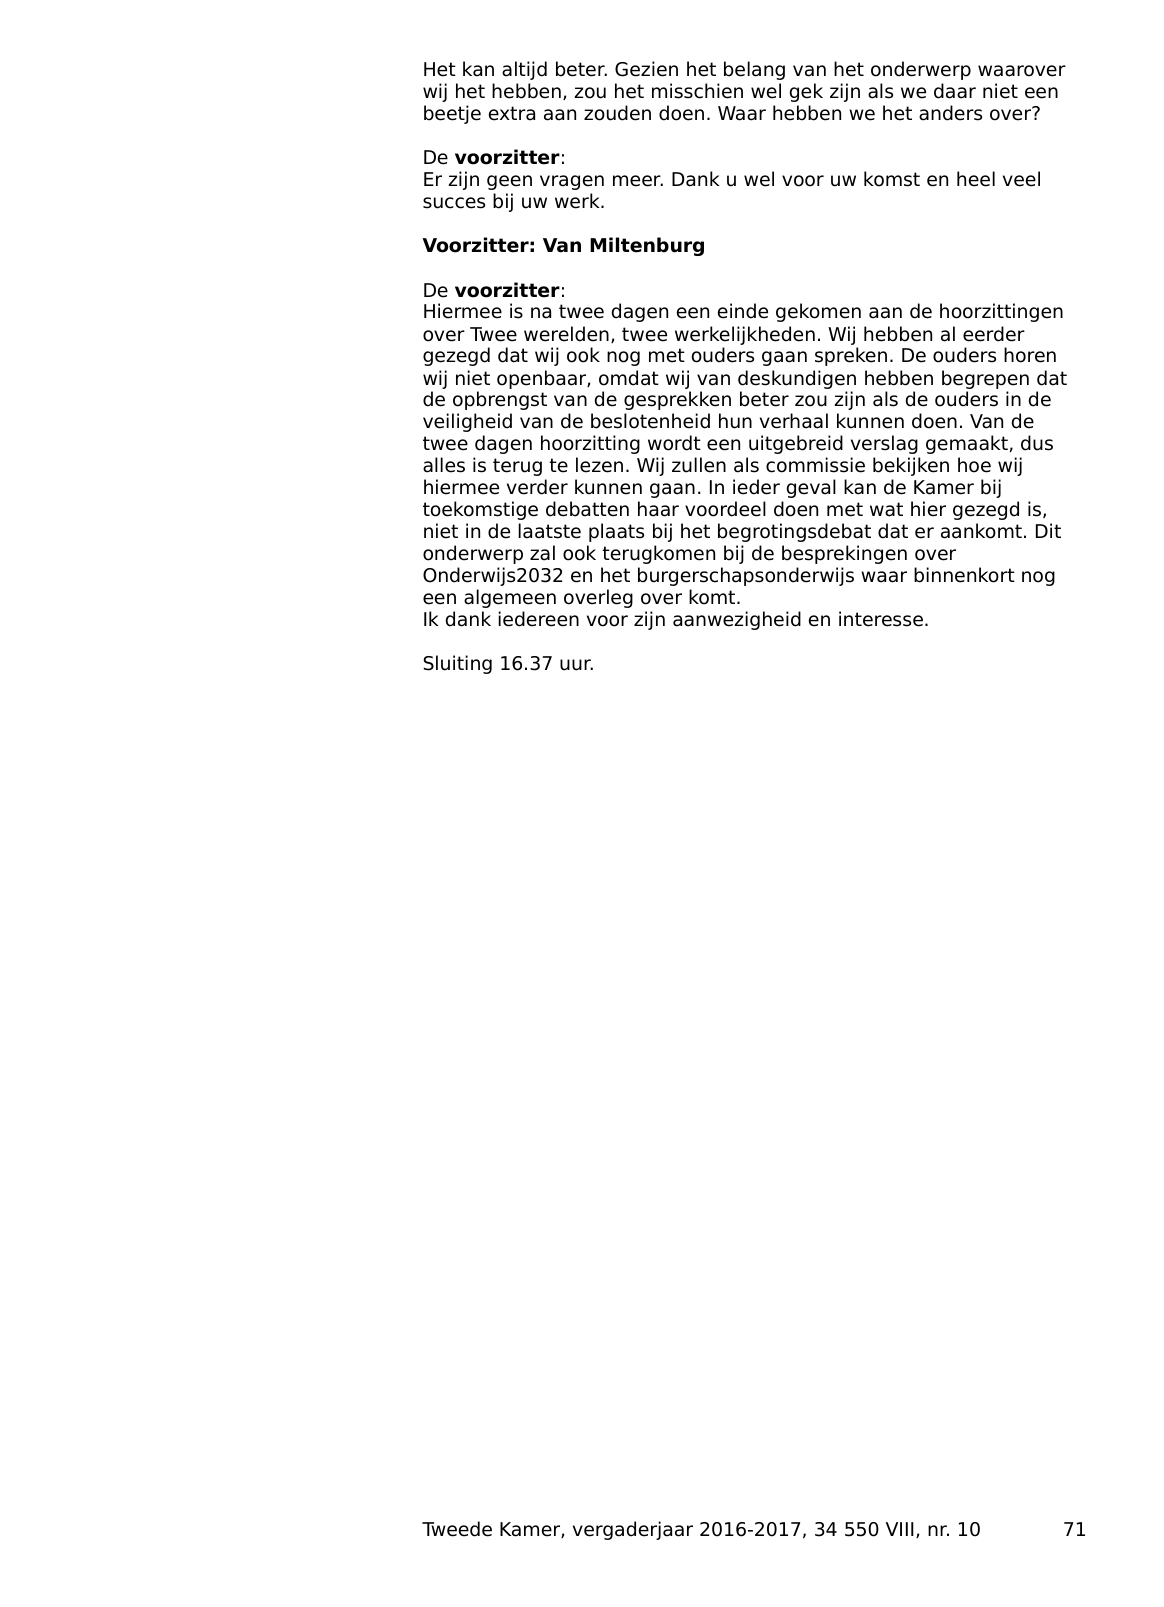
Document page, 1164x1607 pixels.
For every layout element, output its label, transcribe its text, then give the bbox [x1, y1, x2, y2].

text Hiermee is na twee dagen een einde gekomen aan de hoorzittingen over Twee werelden, twee werkelijkheden. Wij hebben al eerder gezegd dat wij ook nog met ouders gaan spreken. De ouders horen wij niet openbaar, omdat wij van deskundigen hebben begrepen dat de opbrengst van de gesprekken beter zou zijn als de ouders in de veiligheid van de beslotenheid hun verhaal kunnen doen. Van de twee dagen hoorzitting wordt een uitgebreid verslag gemaakt, dus alles is terug te lezen. Wij zullen als commissie bekijken hoe wij hiermee verder kunnen gaan. In ieder geval kan de Kamer bij toekomstige debatten haar voordeel doen met wat hier gezegd is, niet in de laatste plaats bij het begrotingsdebat dat er aankomt. Dit onderwerp zal ook terugkomen bij de besprekingen over Onderwijs2032 en het burgerschapsonderwijs waar binnenkort nog een algemeen overleg over komt. [422, 301, 1087, 609]
text Er zijn geen vragen meer. Dank u wel voor uw komst en heel veel succes bij uw werk. [422, 169, 1087, 213]
text De voorzitter: [422, 147, 1087, 169]
text Ik dank iedereen voor zijn aanwezigheid en interesse. [422, 609, 1087, 631]
subtitle Voorzitter: Van Miltenburg [422, 235, 1087, 257]
text De voorzitter: [422, 279, 1087, 301]
text Het kan altijd beter. Gezien het belang van het onderwerp waarover wij het hebben, zou het misschien wel gek zijn als we daar niet een beetje extra aan zouden doen. Waar hebben we het anders over? [422, 59, 1087, 125]
text Sluiting 16.37 uur. [422, 653, 1087, 675]
